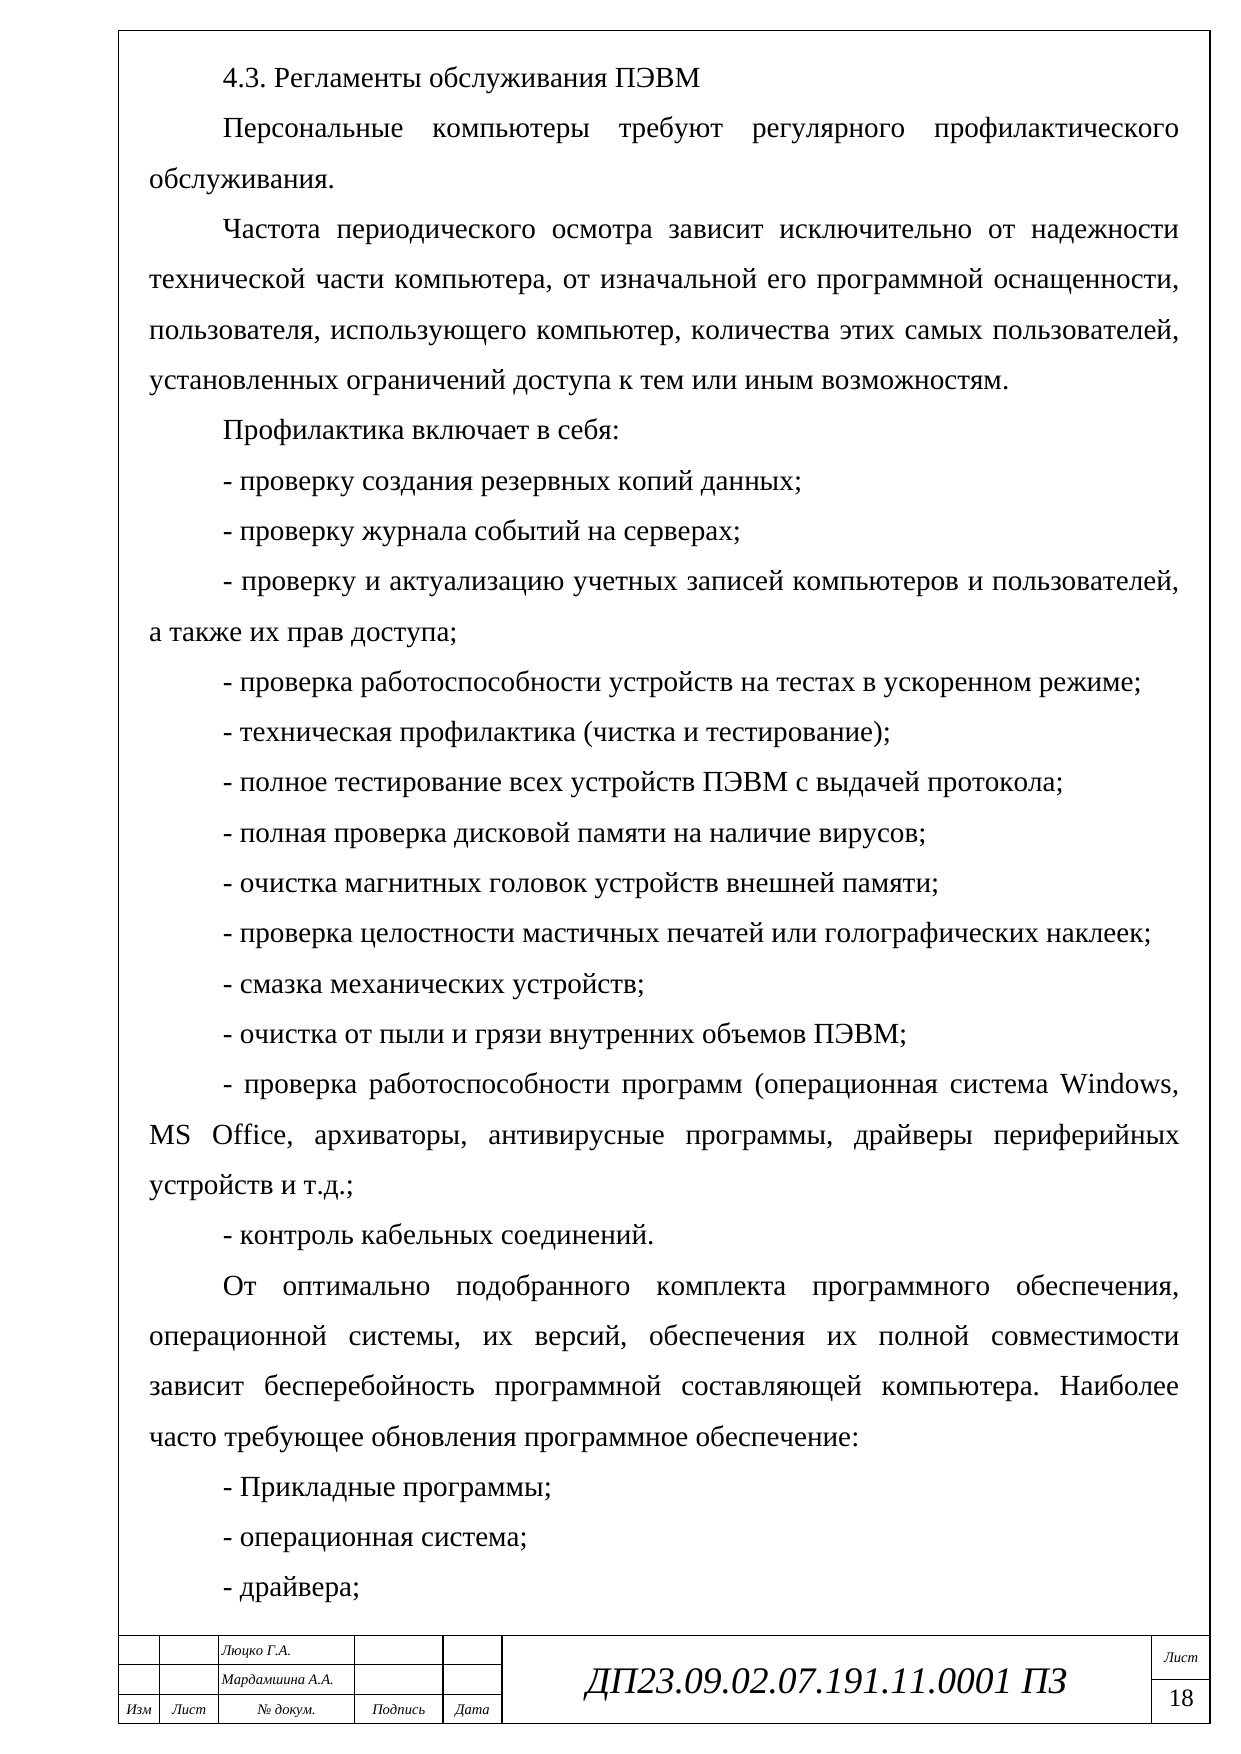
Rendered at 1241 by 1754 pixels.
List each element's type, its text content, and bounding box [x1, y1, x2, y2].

text - проверка работоспособности устройств на тестах в ускоренном режиме; [149, 664, 1180, 697]
text - проверку создания резервных копий данных; [149, 463, 1180, 496]
text - очистка от пыли и грязи внутренних объемов ПЭВМ; [149, 1016, 1180, 1050]
text От оптимально подобранного комплекта программного обеспечения, операционной системы, их версий, обеспечения их полной совместимости зависит бесперебойность программной составляющей компьютера. Наиболее часто требующее обновления программное обеспечение: [149, 1268, 1180, 1452]
text - проверку и актуализацию учетных записей компьютеров и пользователей, а также их прав доступа; [149, 563, 1180, 647]
text - проверка работоспособности программ (операционная система Windows, MS Office, архиваторы, антивирусные программы, драйверы периферийных устройств и т.д.; [149, 1066, 1180, 1201]
text - драйвера; [149, 1569, 1180, 1603]
text - полная проверка дисковой памяти на наличие вирусов; [149, 815, 1180, 848]
text - операционная система; [149, 1519, 1180, 1553]
text Профилактика включает в себя: [149, 412, 1180, 446]
text - проверка целостности мастичных печатей или голографических наклеек; [149, 916, 1180, 949]
text - контроль кабельных соединений. [149, 1217, 1180, 1251]
text - проверку журнала событий на серверах; [149, 513, 1180, 547]
text - полное тестирование всех устройств ПЭВМ с выдачей протокола; [149, 764, 1180, 798]
text - смазка механических устройств; [149, 966, 1180, 999]
text - Прикладные программы; [149, 1469, 1180, 1502]
text Персональные компьютеры требуют регулярного профилактического обслуживания. [149, 111, 1180, 194]
text Частота периодического осмотра зависит исключительно от надежности технической части компьютера, от изначальной его программной оснащенности, пользователя, использующего компьютер, количества этих самых пользователей, установленных ограничений доступа к тем или иным возможностям. [149, 211, 1180, 396]
text - очистка магнитных головок устройств внешней памяти; [149, 865, 1180, 899]
text - техническая профилактика (чистка и тестирование); [149, 714, 1180, 748]
subtitle 4.3. Регламенты обслуживания ПЭВМ [223, 60, 1180, 94]
